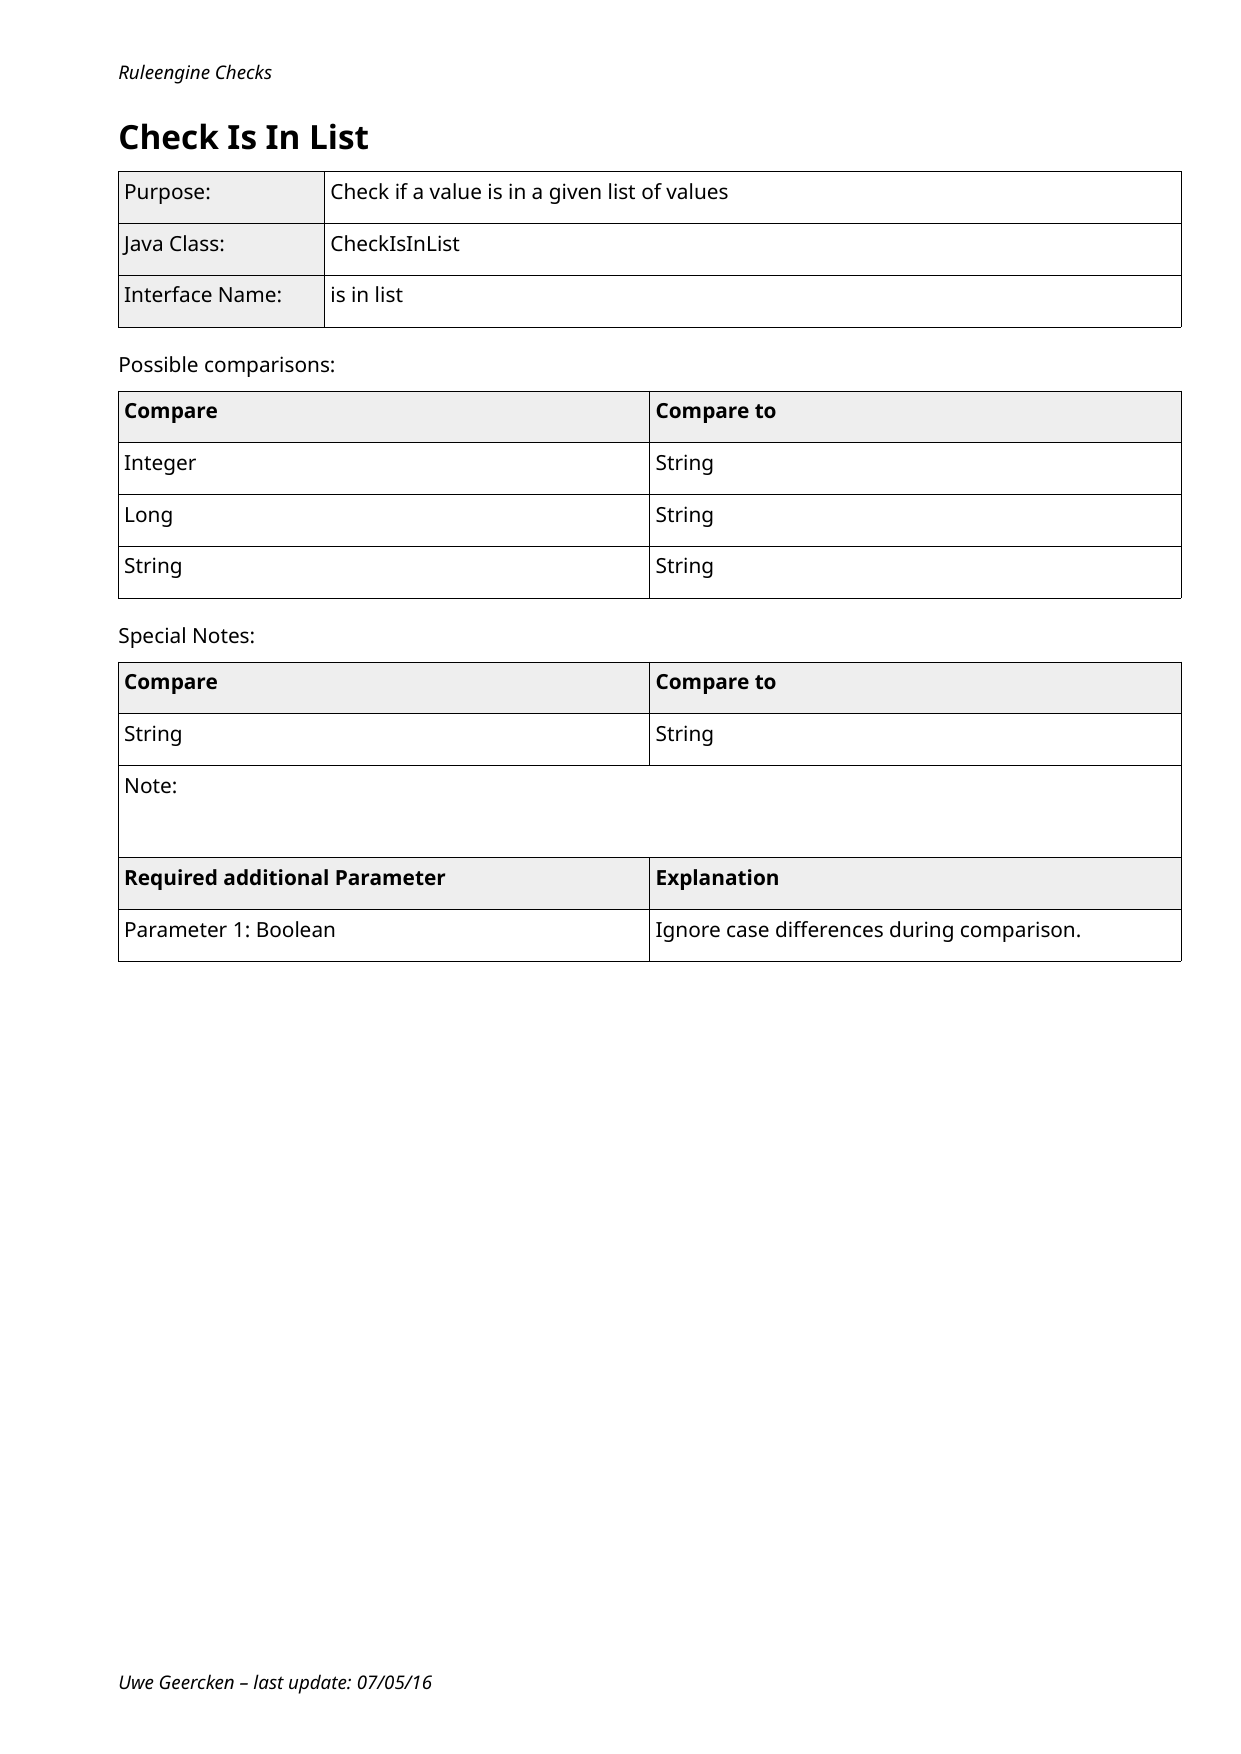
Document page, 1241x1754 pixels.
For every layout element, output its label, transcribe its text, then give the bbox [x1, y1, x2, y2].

text Check Is In List [118, 114, 1181, 159]
table_cell String [650, 547, 1181, 598]
table_header Compare [119, 663, 649, 713]
table_header Purpose: [119, 172, 324, 223]
table_header Compare [119, 392, 649, 442]
table_cell CheckIsInList [325, 224, 1181, 275]
table_cell String [650, 443, 1181, 494]
table_header Compare to [650, 663, 1181, 713]
table_cell String [119, 547, 649, 598]
text Special Notes: [118, 621, 1181, 650]
table_cell Note: [119, 766, 1181, 857]
table_cell Parameter 1: Boolean [119, 910, 649, 961]
table_cell Explanation [650, 858, 1181, 909]
table_cell is in list [325, 276, 1181, 327]
table_cell Required additional Parameter [119, 858, 649, 909]
table_cell Long [119, 495, 649, 546]
table_cell Java Class: [119, 224, 324, 275]
table_cell String [119, 714, 649, 765]
table_cell Interface Name: [119, 276, 324, 327]
table_header Check if a value is in a given list of values [325, 172, 1181, 223]
table_cell String [650, 495, 1181, 546]
table_cell Ignore case differences during comparison. [650, 910, 1181, 961]
table_cell Integer [119, 443, 649, 494]
text Possible comparisons: [118, 350, 1181, 379]
table_header Compare to [650, 392, 1181, 442]
table_cell String [650, 714, 1181, 765]
